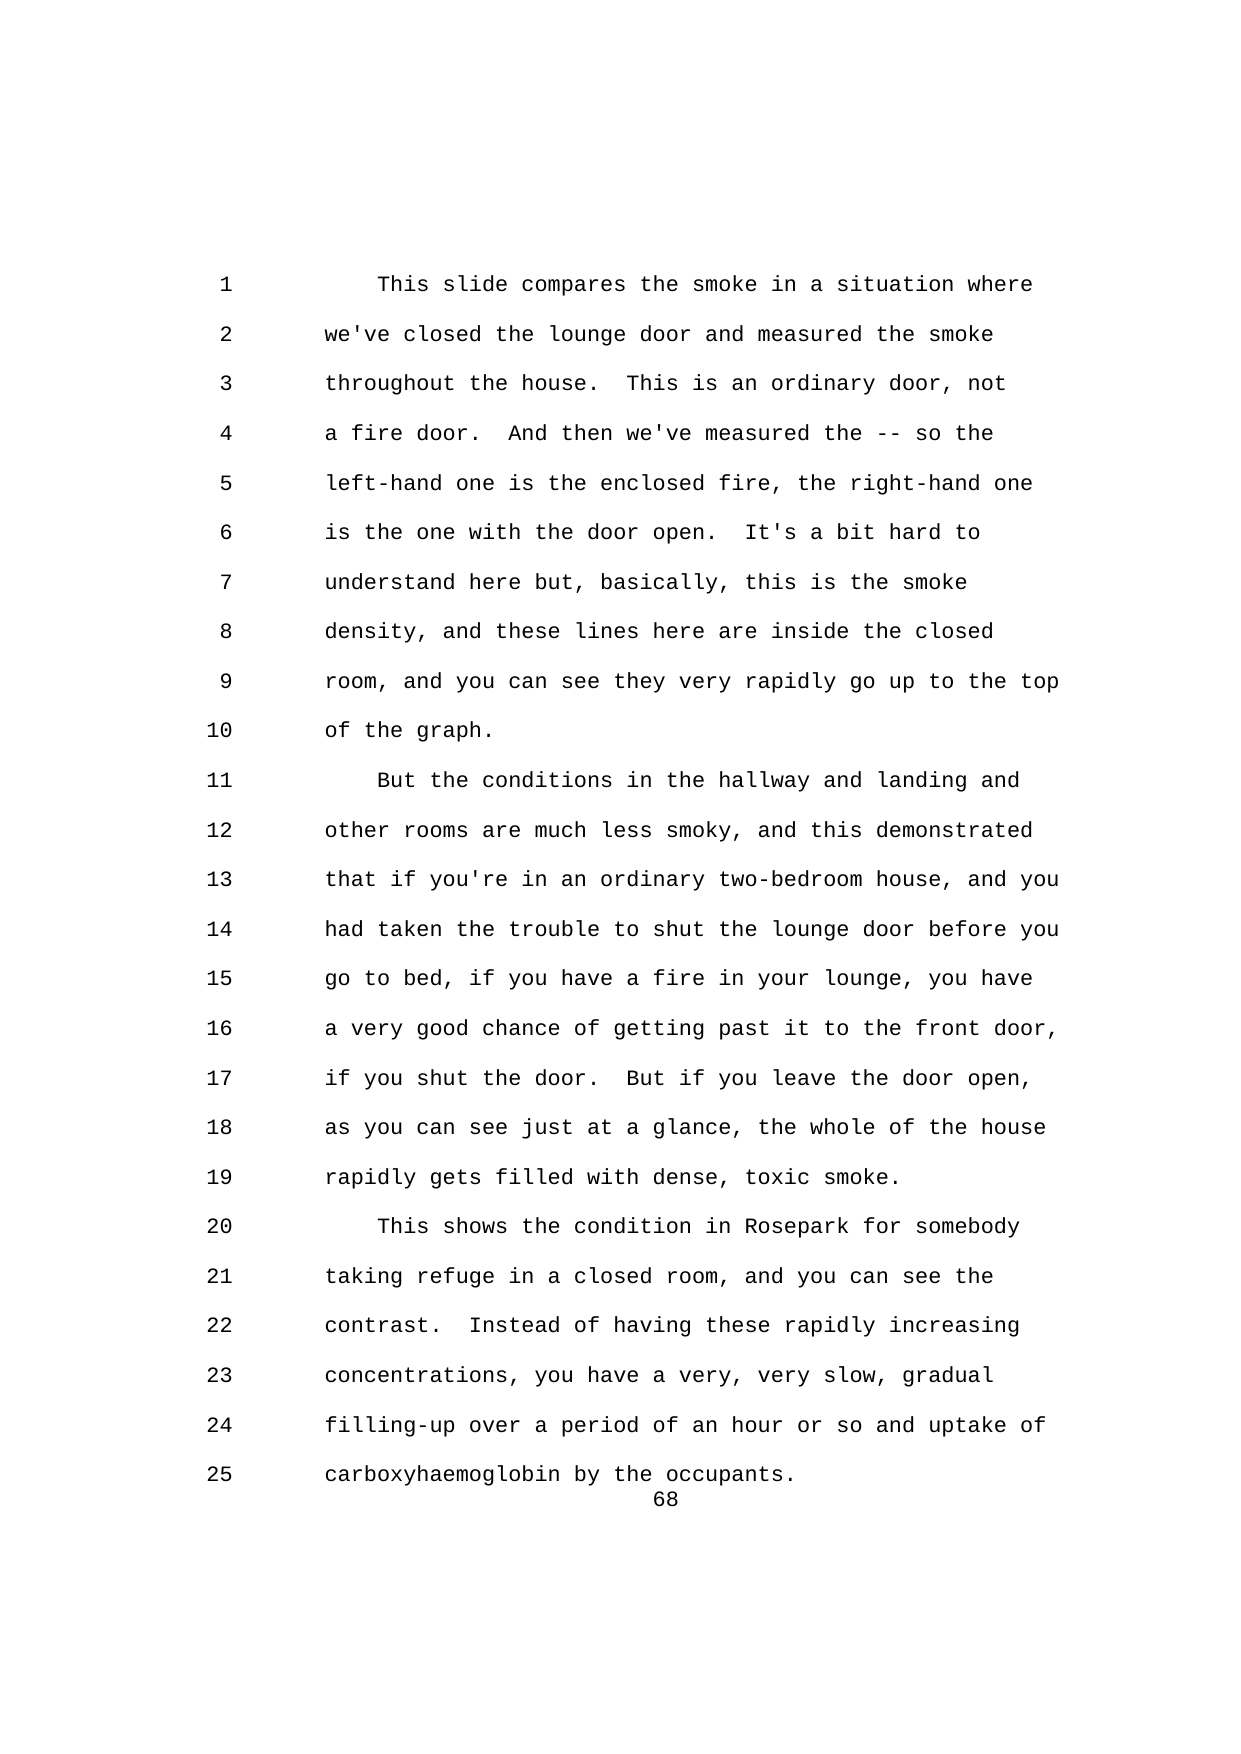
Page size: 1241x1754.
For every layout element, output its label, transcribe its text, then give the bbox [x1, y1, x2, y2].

text 20 This shows the condition in Rosepark for somebody [75, 1215, 1165, 1240]
text 10 of the graph. [75, 719, 1165, 744]
text 23 concentrations, you have a very, very slow, gradual [75, 1364, 1165, 1389]
text 2 we've closed the lounge door and measured the smoke [75, 323, 1165, 348]
text 18 as you can see just at a glance, the whole of the house [75, 1116, 1165, 1141]
text 25 carboxyhaemoglobin by the occupants. [75, 1463, 1165, 1488]
text 6 is the one with the door open. It's a bit hard to [75, 521, 1165, 546]
text 8 density, and these lines here are inside the closed [75, 620, 1165, 645]
text 9 room, and you can see they very rapidly go up to the top [75, 670, 1165, 695]
text 68 [75, 1488, 1165, 1513]
text 3 throughout the house. This is an ordinary door, not [75, 372, 1165, 397]
text 7 understand here but, basically, this is the smoke [75, 571, 1165, 596]
text 13 that if you're in an ordinary two-bedroom house, and you [75, 868, 1165, 893]
text 11 But the conditions in the hallway and landing and [75, 769, 1165, 794]
text 14 had taken the trouble to shut the lounge door before you [75, 918, 1165, 943]
text 22 contrast. Instead of having these rapidly increasing [75, 1314, 1165, 1339]
text 4 a fire door. And then we've measured the -- so the [75, 422, 1165, 447]
text 15 go to bed, if you have a fire in your lounge, you have [75, 967, 1165, 992]
text 21 taking refuge in a closed room, and you can see the [75, 1265, 1165, 1290]
text 5 left-hand one is the enclosed fire, the right-hand one [75, 472, 1165, 496]
text 17 if you shut the door. But if you leave the door open, [75, 1067, 1165, 1091]
text 16 a very good chance of getting past it to the front door, [75, 1017, 1165, 1042]
text 19 rapidly gets filled with dense, toxic smoke. [75, 1166, 1165, 1191]
text 1 This slide compares the smoke in a situation where [75, 273, 1165, 298]
text 24 filling-up over a period of an hour or so and uptake of [75, 1414, 1165, 1438]
text 12 other rooms are much less smoky, and this demonstrated [75, 819, 1165, 843]
